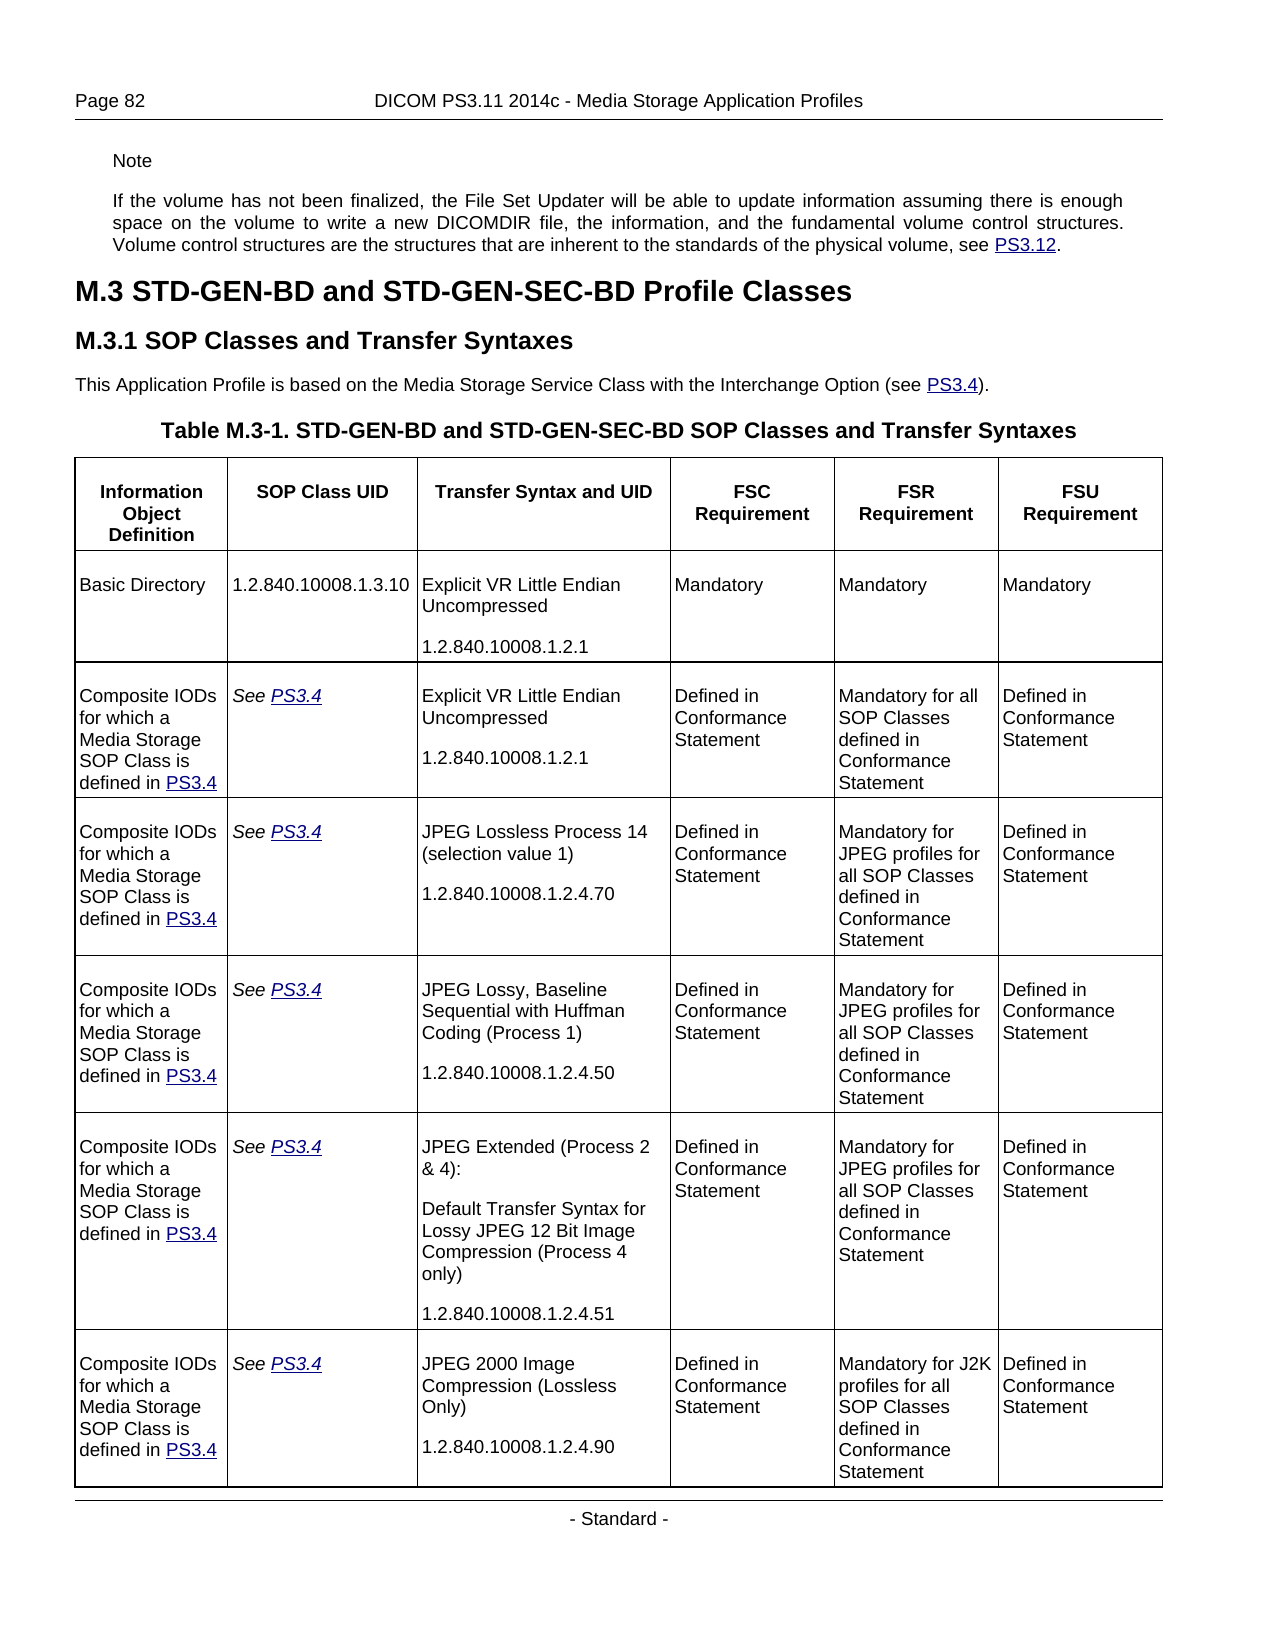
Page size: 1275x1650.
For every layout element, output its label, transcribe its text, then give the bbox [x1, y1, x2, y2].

table_cell Mandatory for all SOP Classes defined in Conformance Statement [835, 663, 998, 797]
table_header FSU Requirement [999, 458, 1162, 550]
table_cell Mandatory for JPEG profiles for all SOP Classes defined in Conformance Statement [835, 798, 998, 955]
table_cell Mandatory for J2K profiles for all SOP Classes defined in Conformance Statement [835, 1330, 998, 1486]
table_cell Defined in Conformance Statement [671, 956, 834, 1112]
table_cell Basic Directory [76, 551, 227, 661]
table_cell Explicit VR Little Endian Uncompressed 1.2.840.10008.1.2.1 [418, 663, 670, 797]
table_cell Defined in Conformance Statement [999, 798, 1162, 955]
table_cell Explicit VR Little Endian Uncompressed 1.2.840.10008.1.2.1 [418, 551, 670, 661]
table_cell Mandatory [999, 551, 1162, 661]
table_cell Defined in Conformance Statement [999, 1330, 1162, 1486]
table_cell Mandatory for JPEG profiles for all SOP Classes defined in Conformance Statement [835, 1113, 998, 1329]
table_cell Composite IODs for which a Media Storage SOP Class is defined in PS3.4 [76, 1113, 227, 1329]
text Note [112, 150, 1125, 172]
table_cell See PS3.4 [228, 1330, 417, 1486]
table_cell Mandatory for JPEG profiles for all SOP Classes defined in Conformance Statement [835, 956, 998, 1112]
text This Application Profile is based on the Media Storage Service Class with the Interchange Option (see PS3.4). [75, 373, 1162, 395]
table_cell JPEG 2000 Image Compression (Lossless Only) 1.2.840.10008.1.2.4.90 [418, 1330, 670, 1486]
table_cell See PS3.4 [228, 663, 417, 797]
table_cell Composite IODs for which a Media Storage SOP Class is defined in PS3.4 [76, 956, 227, 1112]
table_header SOP Class UID [228, 458, 417, 550]
table_cell Composite IODs for which a Media Storage SOP Class is defined in PS3.4 [76, 798, 227, 955]
table_cell Composite IODs for which a Media Storage SOP Class is defined in PS3.4 [76, 1330, 227, 1486]
text Table M.3-1. STD-GEN-BD and STD-GEN-SEC-BD SOP Classes and Transfer Syntaxes [75, 418, 1162, 443]
table_cell Mandatory [835, 551, 998, 661]
text M.3.1 SOP Classes and Transfer Syntaxes [75, 326, 1162, 355]
table_cell JPEG Lossy, Baseline Sequential with Huffman Coding (Process 1) 1.2.840.10008.1.2.4.50 [418, 956, 670, 1112]
table_cell Mandatory [671, 551, 834, 661]
table_header FSR Requirement [835, 458, 998, 550]
table_cell JPEG Lossless Process 14 (selection value 1) 1.2.840.10008.1.2.4.70 [418, 798, 670, 955]
table_cell Defined in Conformance Statement [999, 1113, 1162, 1329]
table_cell See PS3.4 [228, 956, 417, 1112]
table_cell Defined in Conformance Statement [671, 1113, 834, 1329]
table_cell Defined in Conformance Statement [999, 663, 1162, 797]
text M.3 STD-GEN-BD and STD-GEN-SEC-BD Profile Classes [75, 274, 1162, 307]
table_cell Defined in Conformance Statement [671, 1330, 834, 1486]
table_cell JPEG Extended (Process 2 & 4): Default Transfer Syntax for Lossy JPEG 12 Bit Image Compression (Process 4 only) 1.2.840.10008.1.2.4.51 [418, 1113, 670, 1329]
table_cell Defined in Conformance Statement [671, 798, 834, 955]
table_header Information Object Definition [76, 458, 227, 550]
table_cell Composite IODs for which a Media Storage SOP Class is defined in PS3.4 [76, 663, 227, 797]
table_header FSC Requirement [671, 458, 834, 550]
table_cell See PS3.4 [228, 798, 417, 955]
table_cell Defined in Conformance Statement [671, 663, 834, 797]
text If the volume has not been finalized, the File Set Updater will be able to update information assuming there is enough space on the volume to write a new DICOMDIR file, the information, and the fundamental volume control structures. Volume control structures are the structures that are inherent to the standards of the physical volume, see PS3.12. [112, 190, 1125, 255]
table_cell Defined in Conformance Statement [999, 956, 1162, 1112]
table_cell See PS3.4 [228, 1113, 417, 1329]
table_header Transfer Syntax and UID [418, 458, 670, 550]
table_cell 1.2.840.10008.1.3.10 [228, 551, 417, 661]
